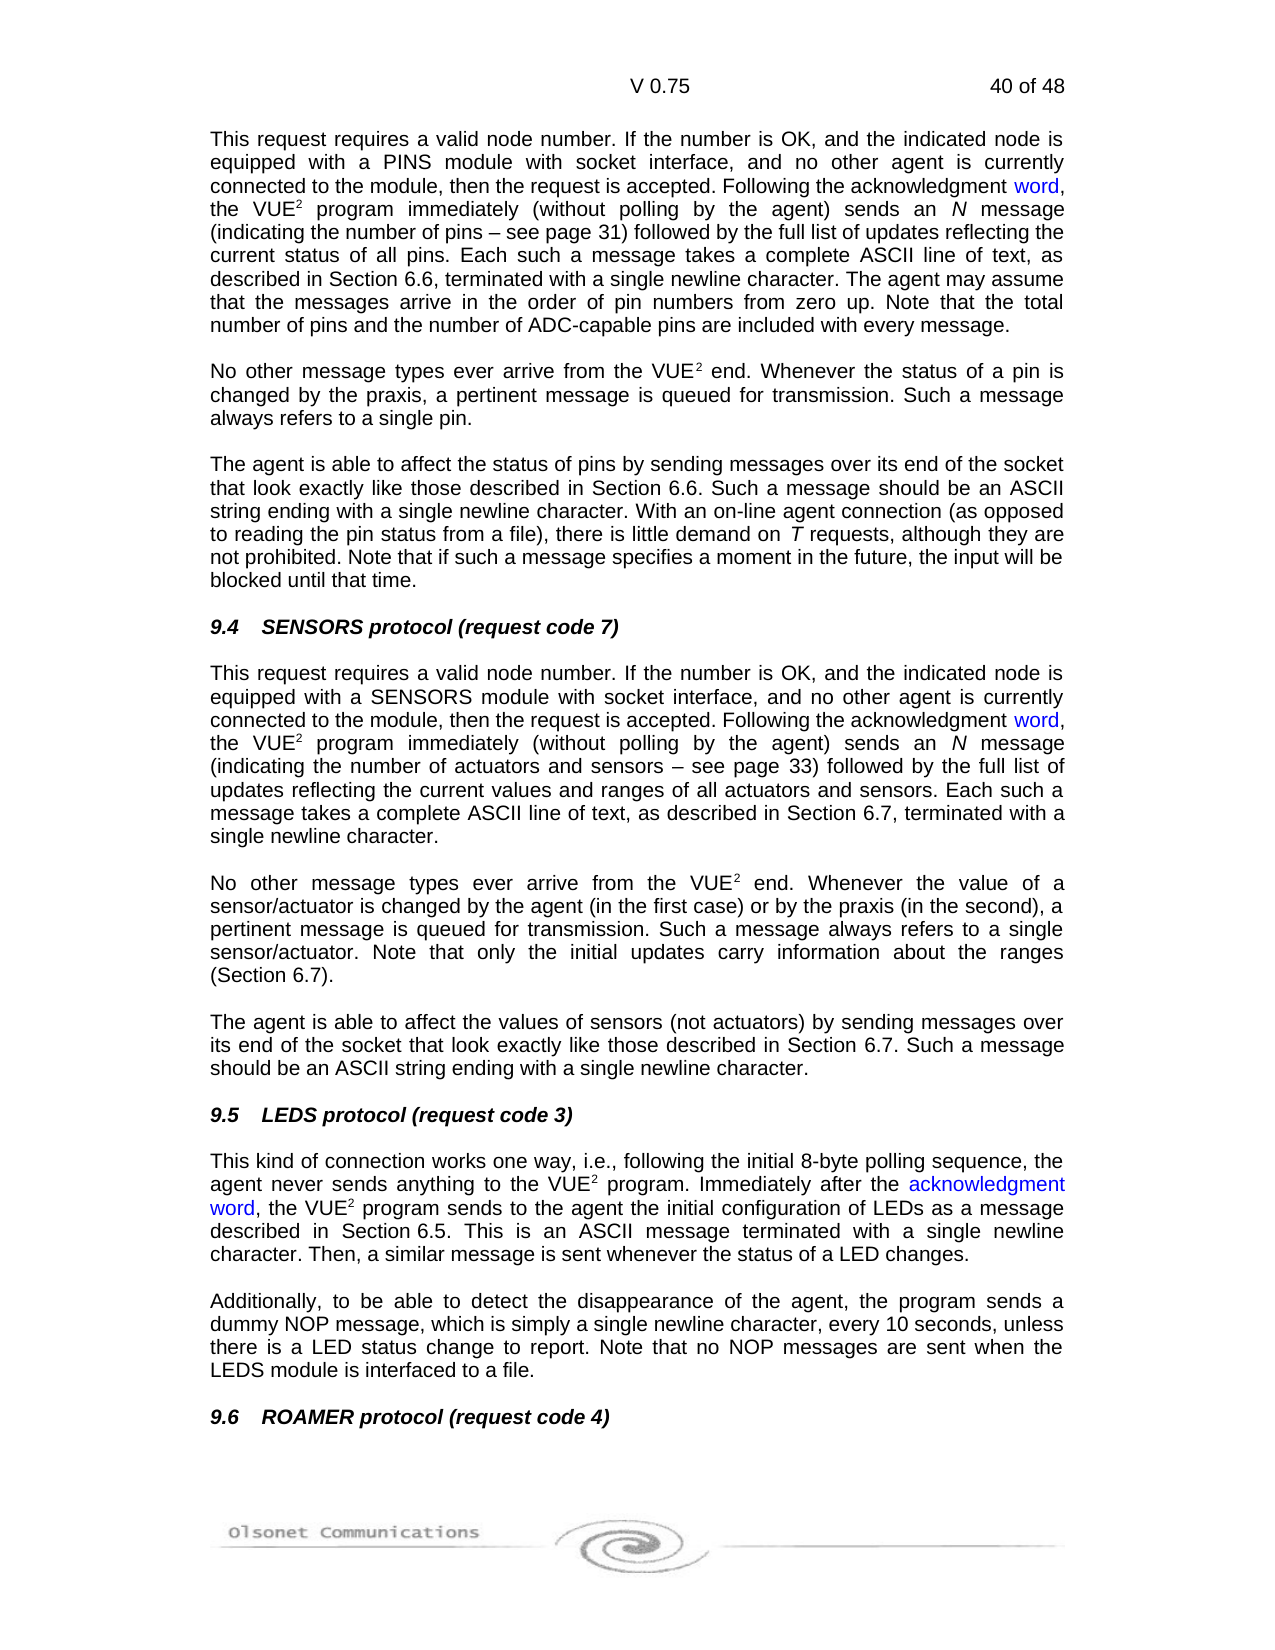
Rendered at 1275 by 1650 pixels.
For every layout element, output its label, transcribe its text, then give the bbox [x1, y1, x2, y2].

picture [210, 1504, 1065, 1596]
text Additionally, to be able to detect the disappearance of the agent, the program sends a dummy NOP message, which is simply a single newline character, every 10 seconds, unless there is a LED status change to report. Note that no NOP messages are sent when the LEDS module is interfaced to a file. [210, 1289, 1065, 1382]
subtitle LEDS protocol (request code 3) [210, 1103, 1065, 1127]
text The agent is able to affect the values of sensors (not actuators) by sending messages over its end of the socket that look exactly like those described in Section 6.7. Such a message should be an ASCII string ending with a single newline character. [210, 1010, 1065, 1080]
text No other message types ever arrive from the VUE2 end. Whenever the status of a pin is changed by the praxis, a pertinent message is queued for transmission. Such a message always refers to a single pin. [210, 360, 1065, 430]
text The agent is able to affect the status of pins by sending messages over its end of the socket that look exactly like those described in Section 6.6. Such a message should be an ASCII string ending with a single newline character. With an on-line agent connection (as opposed to reading the pin status from a file), there is little demand on T requests, although they are not prohibited. Note that if such a message specifies a moment in the future, the input will be blocked until that time. [210, 453, 1065, 592]
text This request requires a valid node number. If the number is OK, and the indicated node is equipped with a PINS module with socket interface, and no other agent is currently connected to the module, then the request is accepted. Following the acknowledgment word, the VUE2 program immediately (without polling by the agent) sends an N message (indicating the number of pins – see page 31) followed by the full list of updates reflecting the current status of all pins. Each such a message takes a complete ASCII line of text, as described in Section 6.6, terminated with a single newline character. The agent may assume that the messages arrive in the order of pin numbers from zero up. Note that the total number of pins and the number of ADC-capable pins are included with every message. [210, 128, 1065, 337]
text This kind of connection works one way, i.e., following the initial 8-byte polling sequence, the agent never sends anything to the VUE2 program. Immediately after the acknowledgment word, the VUE2 program sends to the agent the initial configuration of LEDs as a message described in Section 6.5. This is an ASCII message terminated with a single newline character. Then, a similar message is sent whenever the status of a LED changes. [210, 1150, 1065, 1266]
text No other message types ever arrive from the VUE2 end. Whenever the value of a sensor/actuator is changed by the agent (in the first case) or by the praxis (in the second), a pertinent message is queued for transmission. Such a message always refers to a single sensor/actuator. Note that only the initial updates carry information about the ranges (Section 6.7). [210, 871, 1065, 987]
text This request requires a valid node number. If the number is OK, and the indicated node is equipped with a SENSORS module with socket interface, and no other agent is currently connected to the module, then the request is accepted. Following the acknowledgment word, the VUE2 program immediately (without polling by the agent) sends an N message (indicating the number of actuators and sensors – see page 34) followed by the full list of updates reflecting the current values and ranges of all actuators and sensors. Each such a message takes a complete ASCII line of text, as described in Section 6.7, terminated with a single newline character. [210, 662, 1065, 848]
subtitle SENSORS protocol (request code 7) [210, 616, 1065, 639]
subtitle ROAMER protocol (request code 4) [210, 1405, 1065, 1428]
